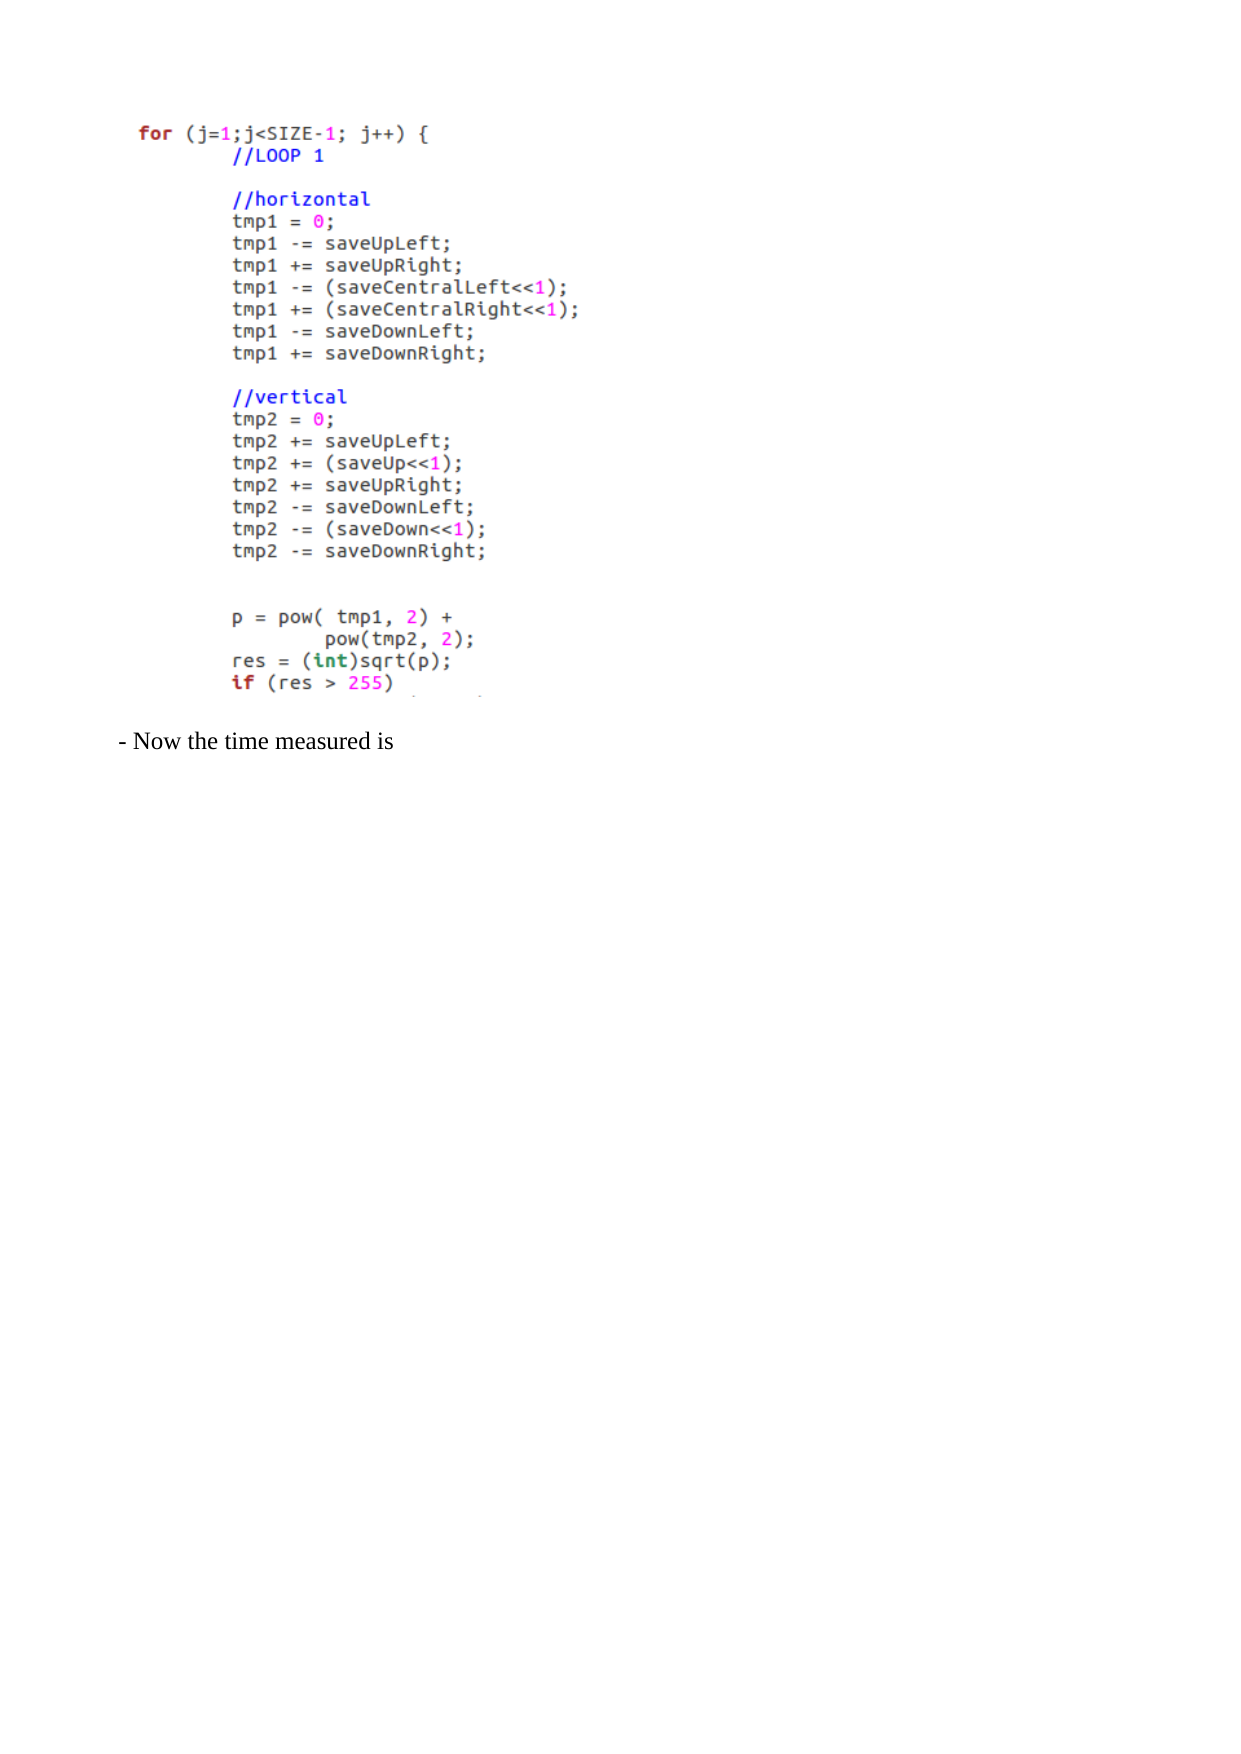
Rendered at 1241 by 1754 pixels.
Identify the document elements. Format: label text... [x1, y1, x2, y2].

picture [118, 118, 1123, 697]
text - Now the time measured is [118, 726, 1122, 754]
